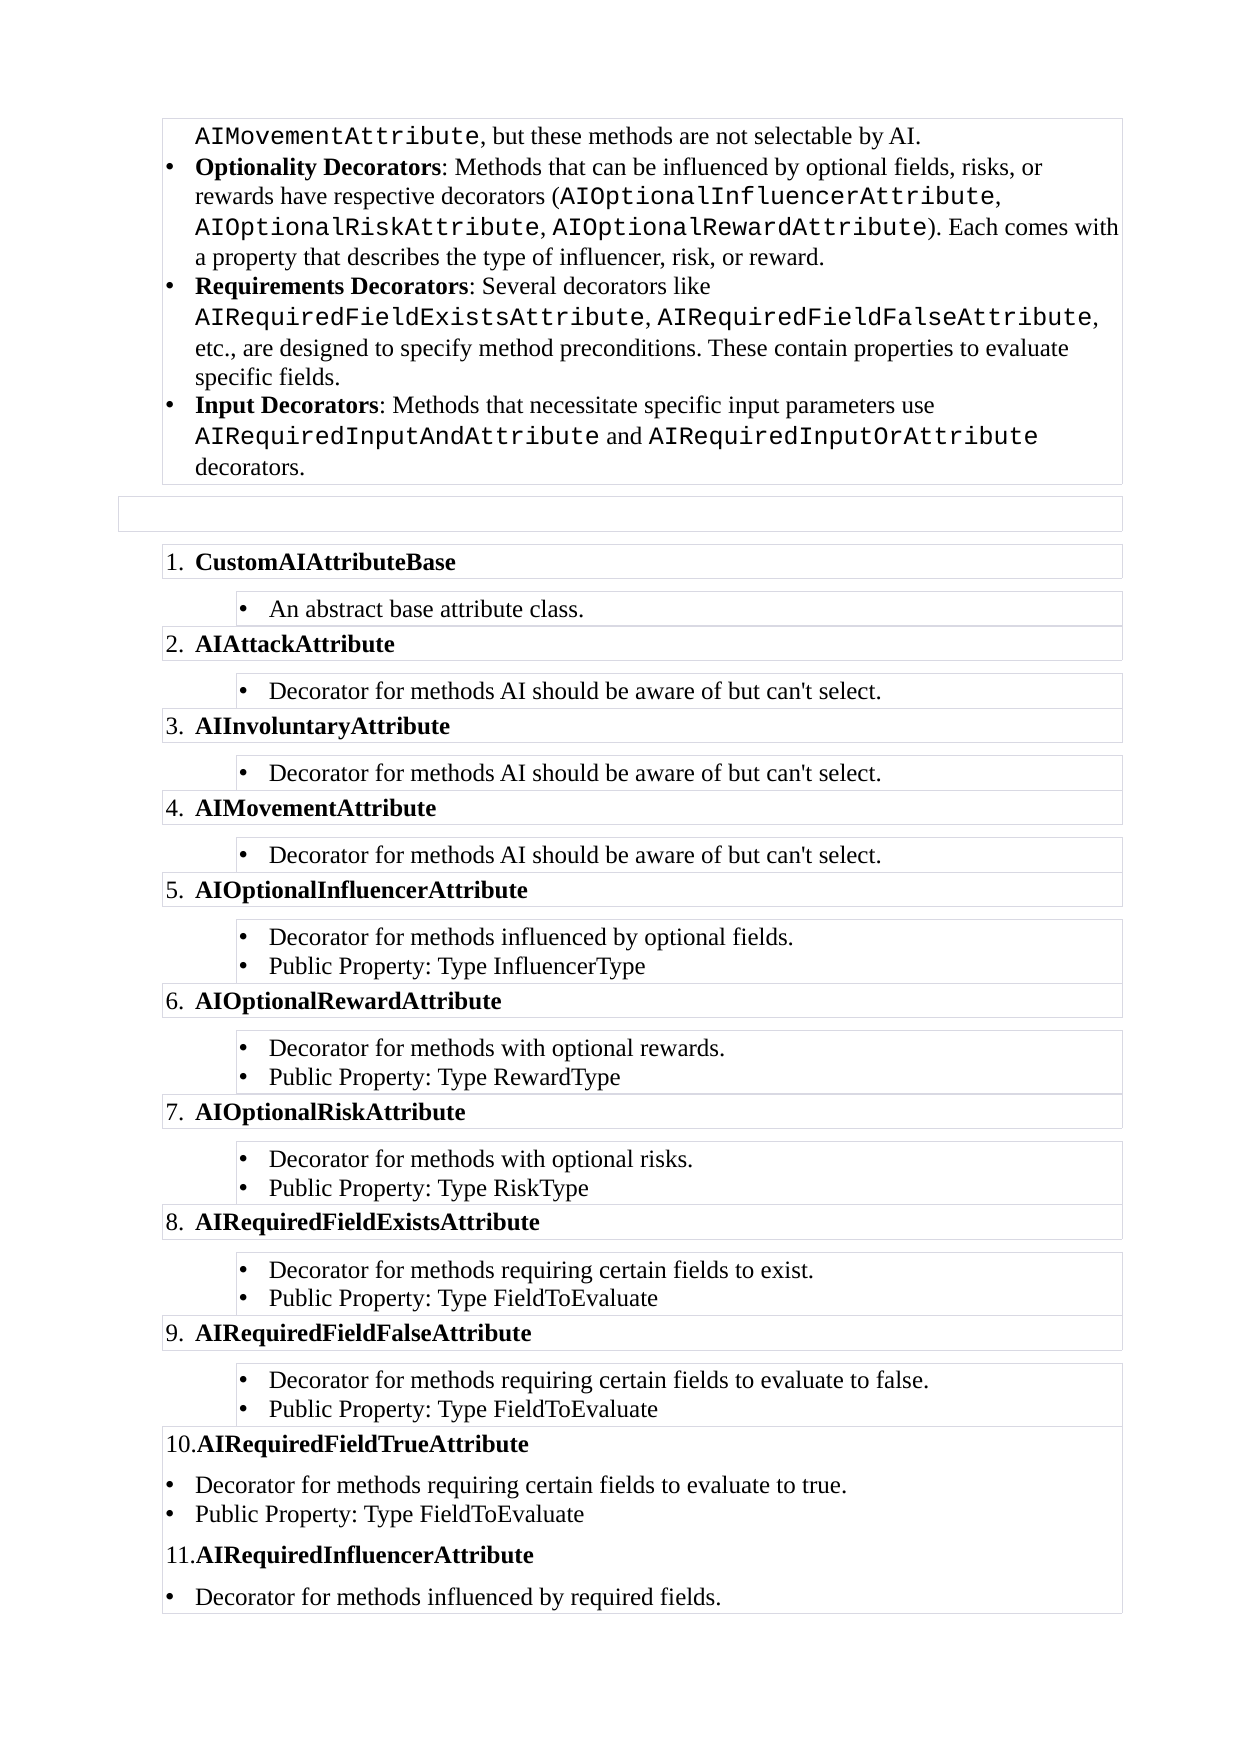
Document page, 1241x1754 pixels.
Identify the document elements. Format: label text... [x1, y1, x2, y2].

list AIAttackAttribute [163, 627, 1122, 660]
list Decorator for methods with optional rewards. [237, 1031, 1122, 1059]
list Decorator for methods requiring certain fields to exist. [237, 1253, 1122, 1280]
list Decorator for methods with optional risks. [237, 1142, 1122, 1169]
list Decorator for methods requiring certain fields to evaluate to true. [163, 1467, 1122, 1496]
list AIMovementAttribute [163, 791, 1122, 824]
list AIRequiredFieldExistsAttribute [163, 1205, 1122, 1239]
list Decorator for methods requiring certain fields to evaluate to false. [237, 1364, 1122, 1391]
list Public Property: Type FieldToEvaluate [163, 1496, 1122, 1528]
list AIOptionalRewardAttribute [163, 984, 1122, 1017]
list AIRequiredFieldFalseAttribute [163, 1316, 1122, 1350]
list Public Property: Type FieldToEvaluate [237, 1391, 1122, 1426]
list CustomAIAttributeBase [163, 545, 1122, 578]
list AIRequiredInfluencerAttribute [163, 1537, 1122, 1569]
list Public Property: Type RiskType [237, 1169, 1122, 1204]
list Decorator for methods AI should be aware of but can't select. [237, 756, 1122, 790]
list AIRequiredFieldTrueAttribute [163, 1427, 1122, 1458]
list Public Property: Type FieldToEvaluate [237, 1280, 1122, 1315]
list Input Decorators: Methods that necessitate specific input parameters use AIRequiredInputAndAttribute and AIRequiredInputOrAttribute decorators. [163, 387, 1122, 484]
list Decorator for methods influenced by required fields. [163, 1578, 1122, 1613]
list Decorator for methods AI should be aware of but can't select. [237, 674, 1122, 708]
list Public Property: Type RewardType [237, 1059, 1122, 1093]
list AIInvoluntaryAttribute [163, 709, 1122, 742]
list Decorator for methods influenced by optional fields. [237, 920, 1122, 948]
list Optionality Decorators: Methods that can be influenced by optional fields, risks, or rewards have respective decorators (AIOptionalInfluencerAttribute, AIOptionalRiskAttribute, AIOptionalRewardAttribute). Each comes with a property that describes the type of influencer, risk, or reward. [163, 149, 1122, 268]
list AIOptionalInfluencerAttribute [163, 873, 1122, 906]
list Decorator for methods AI should be aware of but can't select. [237, 838, 1122, 872]
list Requirements Decorators: Several decorators like AIRequiredFieldExistsAttribute, AIRequiredFieldFalseAttribute, etc., are designed to specify method preconditions. These contain properties to evaluate specific fields. [163, 268, 1122, 387]
list AIMovementAttribute, but these methods are not selectable by AI. [163, 119, 1122, 149]
list AIOptionalRiskAttribute [163, 1095, 1122, 1128]
list Public Property: Type InfluencerType [237, 948, 1122, 983]
list An abstract base attribute class. [237, 592, 1122, 625]
